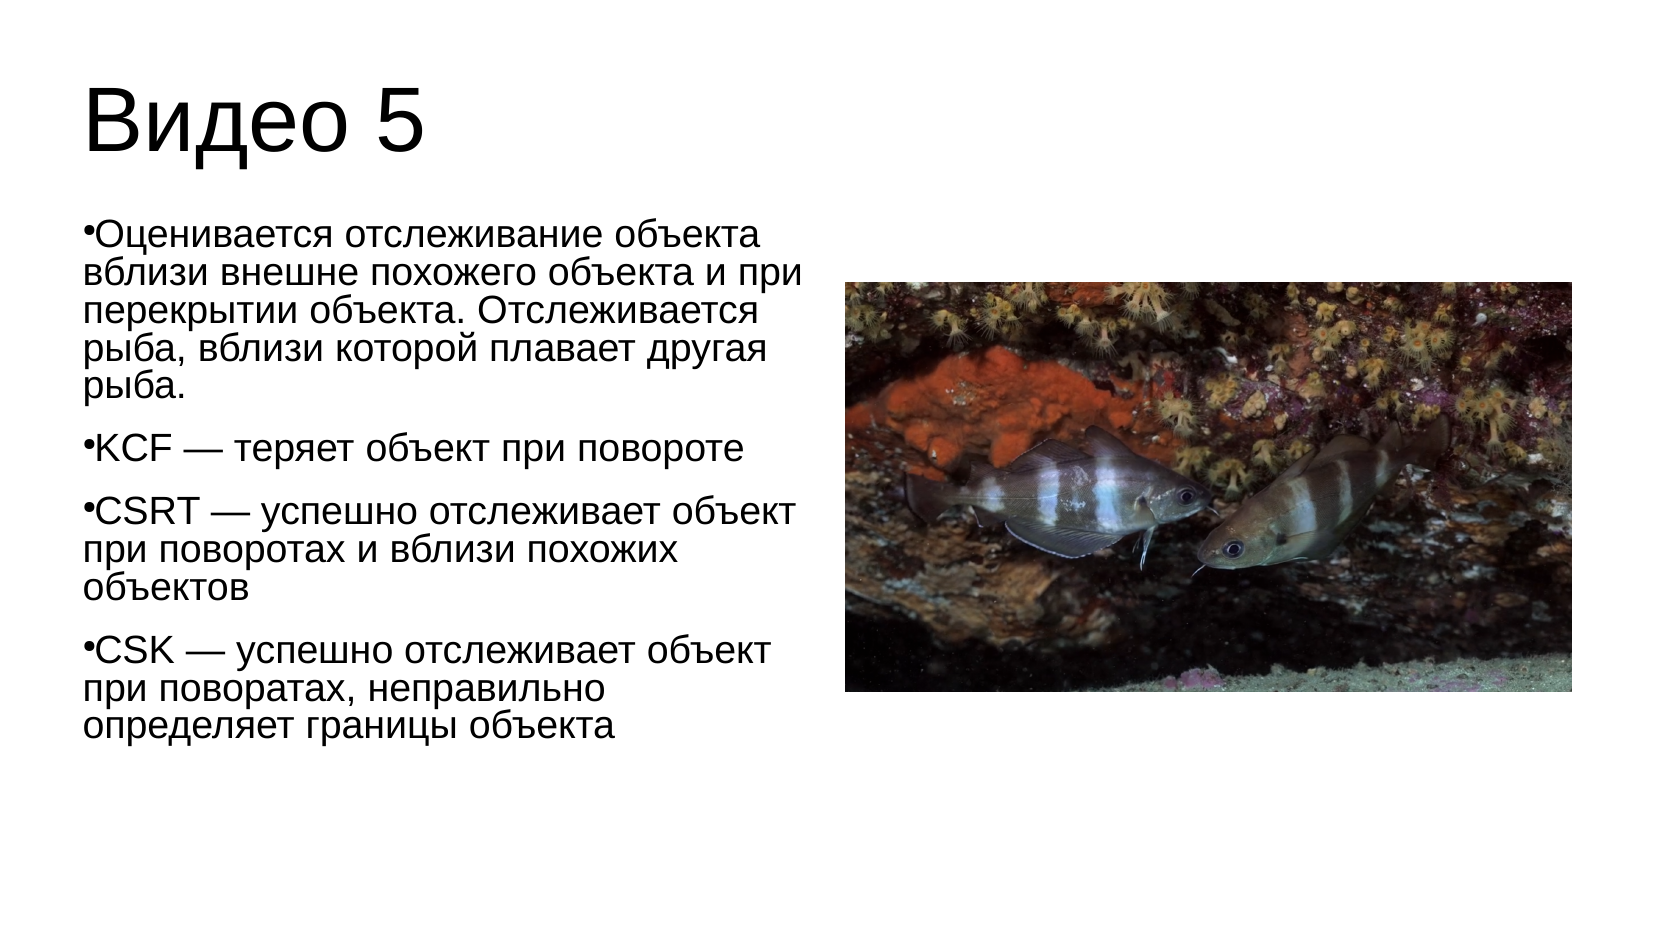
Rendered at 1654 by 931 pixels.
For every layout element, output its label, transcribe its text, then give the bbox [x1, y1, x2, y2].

list Оценивается отслеживание объекта вблизи внешне похожего объекта и при перекрытии объекта. Отслеживается рыба, вблизи которой плавает другая рыба. KCF — теряет объект при повороте CSRT — успешно отслеживает объект при поворотах и вблизи похожих объектов CSK — успешно отслеживает объект при поворатах, неправильно определяет границы объекта [82, 217, 809, 758]
picture [845, 282, 1572, 692]
title Видео 5 [82, 37, 1571, 193]
